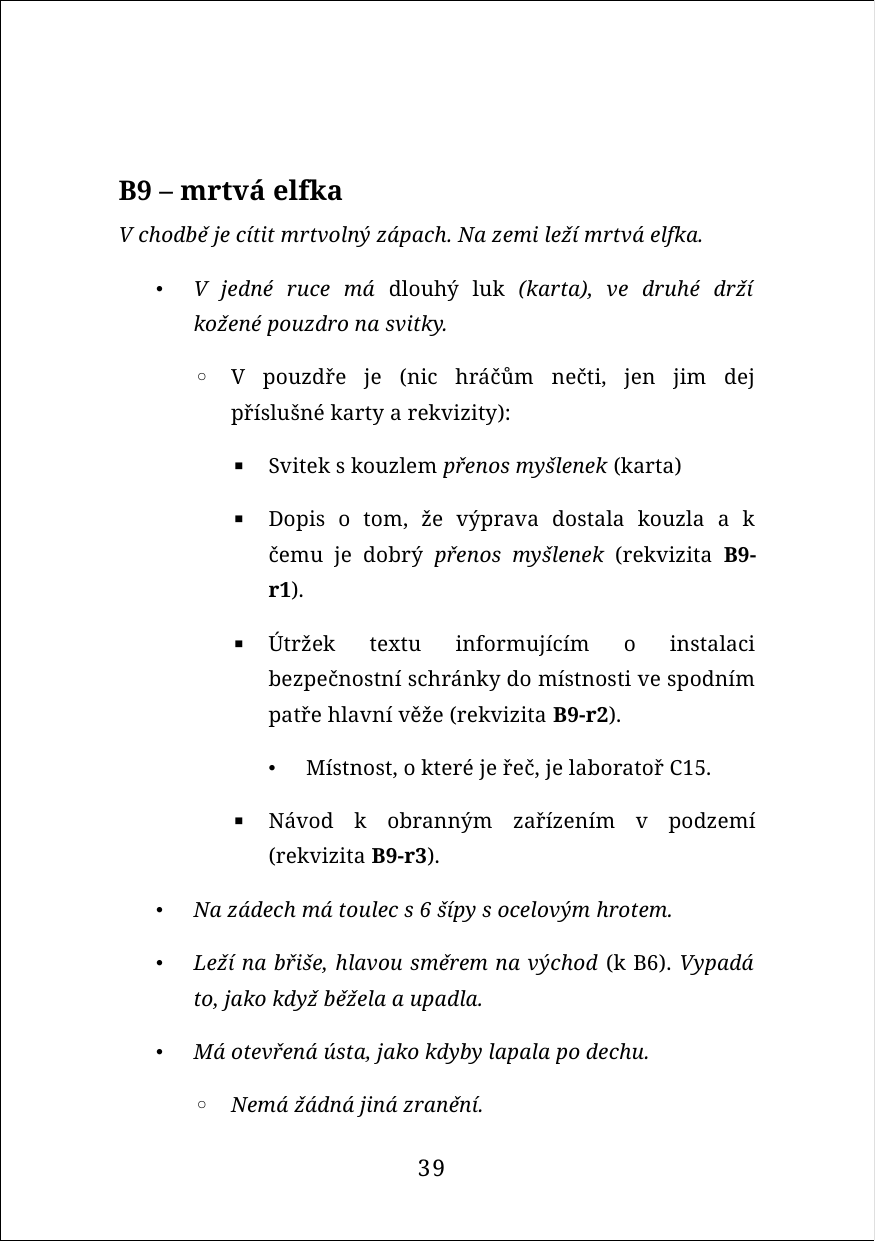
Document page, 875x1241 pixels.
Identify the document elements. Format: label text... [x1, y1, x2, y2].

subtitle B9 – mrtvá elfka [118, 172, 756, 209]
text V chodbě je cítit mrtvolný zápach. Na zemi leží mrtvá elfka. [118, 220, 756, 249]
list V jedné ruce má dlouhý luk (karta), ve druhé drží kožené pouzdro na svitky. [156, 274, 756, 338]
list Nemá žádná jiná zranění. [193, 1090, 756, 1118]
list Leží na břiše, hlavou směrem na východ (k B6). Vypadá to, jako když běžela a upadla. [156, 948, 756, 1012]
list V pouzdře je (nic hráčům nečti, jen jim dej příslušné karty a rekvizity): [193, 362, 756, 426]
list Na zádech má toulec s 6 šípy s ocelovým hrotem. [156, 895, 756, 923]
list Svitek s kouzlem přenos myšlenek (karta) [231, 451, 756, 479]
list Dopis o tom, že výprava dostala kouzla a k čemu je dobrý přenos myšlenek (rekvizita B9-r1). [231, 504, 756, 604]
list Útržek textu informujícím o instalaci bezpečnostní schránky do místnosti ve spodním patře hlavní věže (rekvizita B9-r2). [231, 629, 756, 728]
list Návod k obranným zařízením v podzemí (rekvizita B9-r3). [231, 806, 756, 870]
list Má otevřená ústa, jako kdyby lapala po dechu. [156, 1037, 756, 1065]
list Místnost, o které je řeč, je laboratoř C15. [268, 753, 756, 781]
